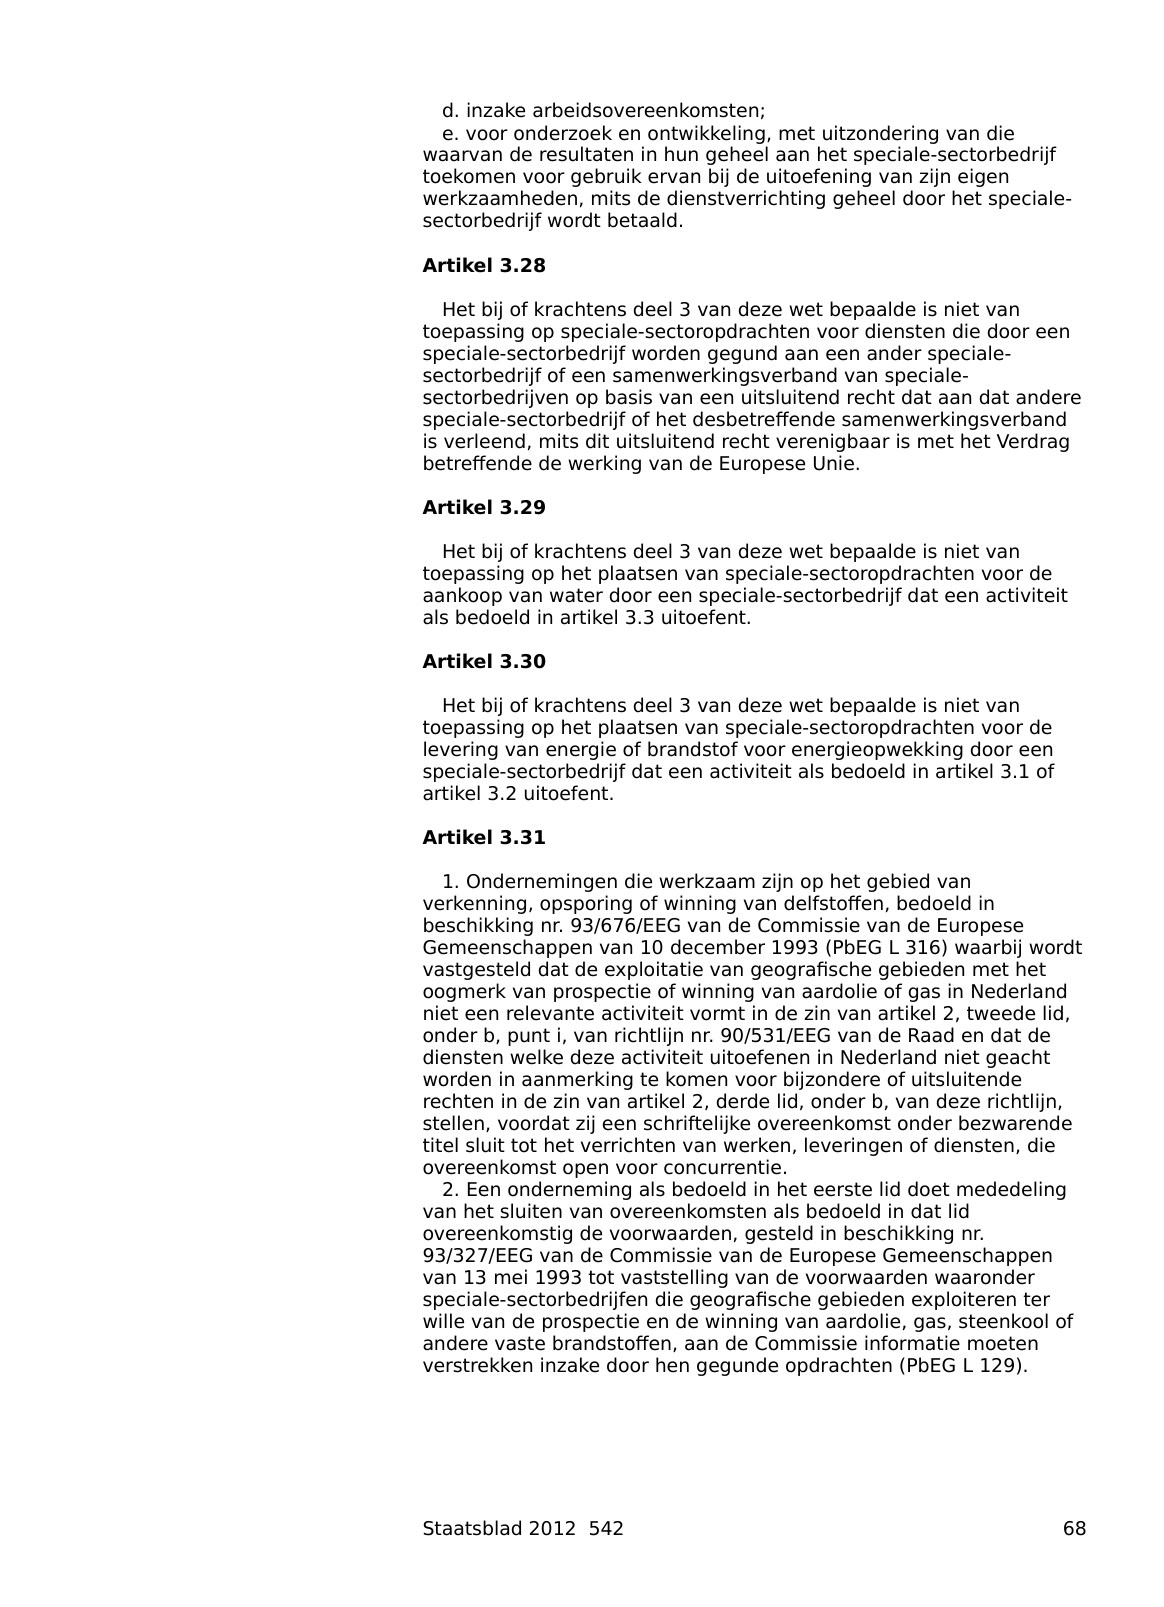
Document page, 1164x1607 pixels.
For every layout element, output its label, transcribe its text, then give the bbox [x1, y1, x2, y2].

text d. inzake arbeidsovereenkomsten; [422, 100, 1087, 122]
text Het bij of krachtens deel 3 van deze wet bepaalde is niet van toepassing op speciale-sectoropdrachten voor diensten die door een speciale-sectorbedrijf worden gegund aan een ander speciale-sectorbedrijf of een samenwerkingsverband van speciale-sectorbedrijven op basis van een uitsluitend recht dat aan dat andere speciale-sectorbedrijf of het desbetreffende samenwerkingsverband is verleend, mits dit uitsluitend recht verenigbaar is met het Verdrag betreffende de werking van de Europese Unie. [422, 299, 1087, 474]
text Het bij of krachtens deel 3 van deze wet bepaalde is niet van toepassing op het plaatsen van speciale-sectoropdrachten voor de levering van energie of brandstof voor energieopwekking door een speciale-sectorbedrijf dat een activiteit als bedoeld in artikel 3.1 of artikel 3.2 uitoefent. [422, 695, 1087, 805]
subtitle Artikel 3.31 [422, 827, 1087, 849]
subtitle Artikel 3.28 [422, 254, 1087, 276]
text 2. Een onderneming als bedoeld in het eerste lid doet mededeling van het sluiten van overeenkomsten als bedoeld in dat lid overeenkomstig de voorwaarden, gesteld in beschikking nr. 93/327/EEG van de Commissie van de Europese Gemeenschappen van 13 mei 1993 tot vaststelling van de voorwaarden waaronder speciale-sectorbedrijfen die geografische gebieden exploiteren ter wille van de prospectie en de winning van aardolie, gas, steenkool of andere vaste brandstoffen, aan de Commissie informatie moeten verstrekken inzake door hen gegunde opdrachten (PbEG L 129). [422, 1179, 1087, 1377]
text e. voor onderzoek en ontwikkeling, met uitzondering van die waarvan de resultaten in hun geheel aan het speciale-sectorbedrijf toekomen voor gebruik ervan bij de uitoefening van zijn eigen werkzaamheden, mits de dienstverrichting geheel door het speciale-sectorbedrijf wordt betaald. [422, 122, 1087, 232]
text 1. Ondernemingen die werkzaam zijn op het gebied van verkenning, opsporing of winning van delfstoffen, bedoeld in beschikking nr. 93/676/EEG van de Commissie van de Europese Gemeenschappen van 10 december 1993 (PbEG L 316) waarbij wordt vastgesteld dat de exploitatie van geografische gebieden met het oogmerk van prospectie of winning van aardolie of gas in Nederland niet een relevante activiteit vormt in de zin van artikel 2, tweede lid, onder b, punt i, van richtlijn nr. 90/531/EEG van de Raad en dat de diensten welke deze activiteit uitoefenen in Nederland niet geacht worden in aanmerking te komen voor bijzondere of uitsluitende rechten in de zin van artikel 2, derde lid, onder b, van deze richtlijn, stellen, voordat zij een schriftelijke overeenkomst onder bezwarende titel sluit tot het verrichten van werken, leveringen of diensten, die overeenkomst open voor concurrentie. [422, 871, 1087, 1179]
subtitle Artikel 3.29 [422, 497, 1087, 519]
text Het bij of krachtens deel 3 van deze wet bepaalde is niet van toepassing op het plaatsen van speciale-sectoropdrachten voor de aankoop van water door een speciale-sectorbedrijf dat een activiteit als bedoeld in artikel 3.3 uitoefent. [422, 541, 1087, 629]
subtitle Artikel 3.30 [422, 651, 1087, 673]
